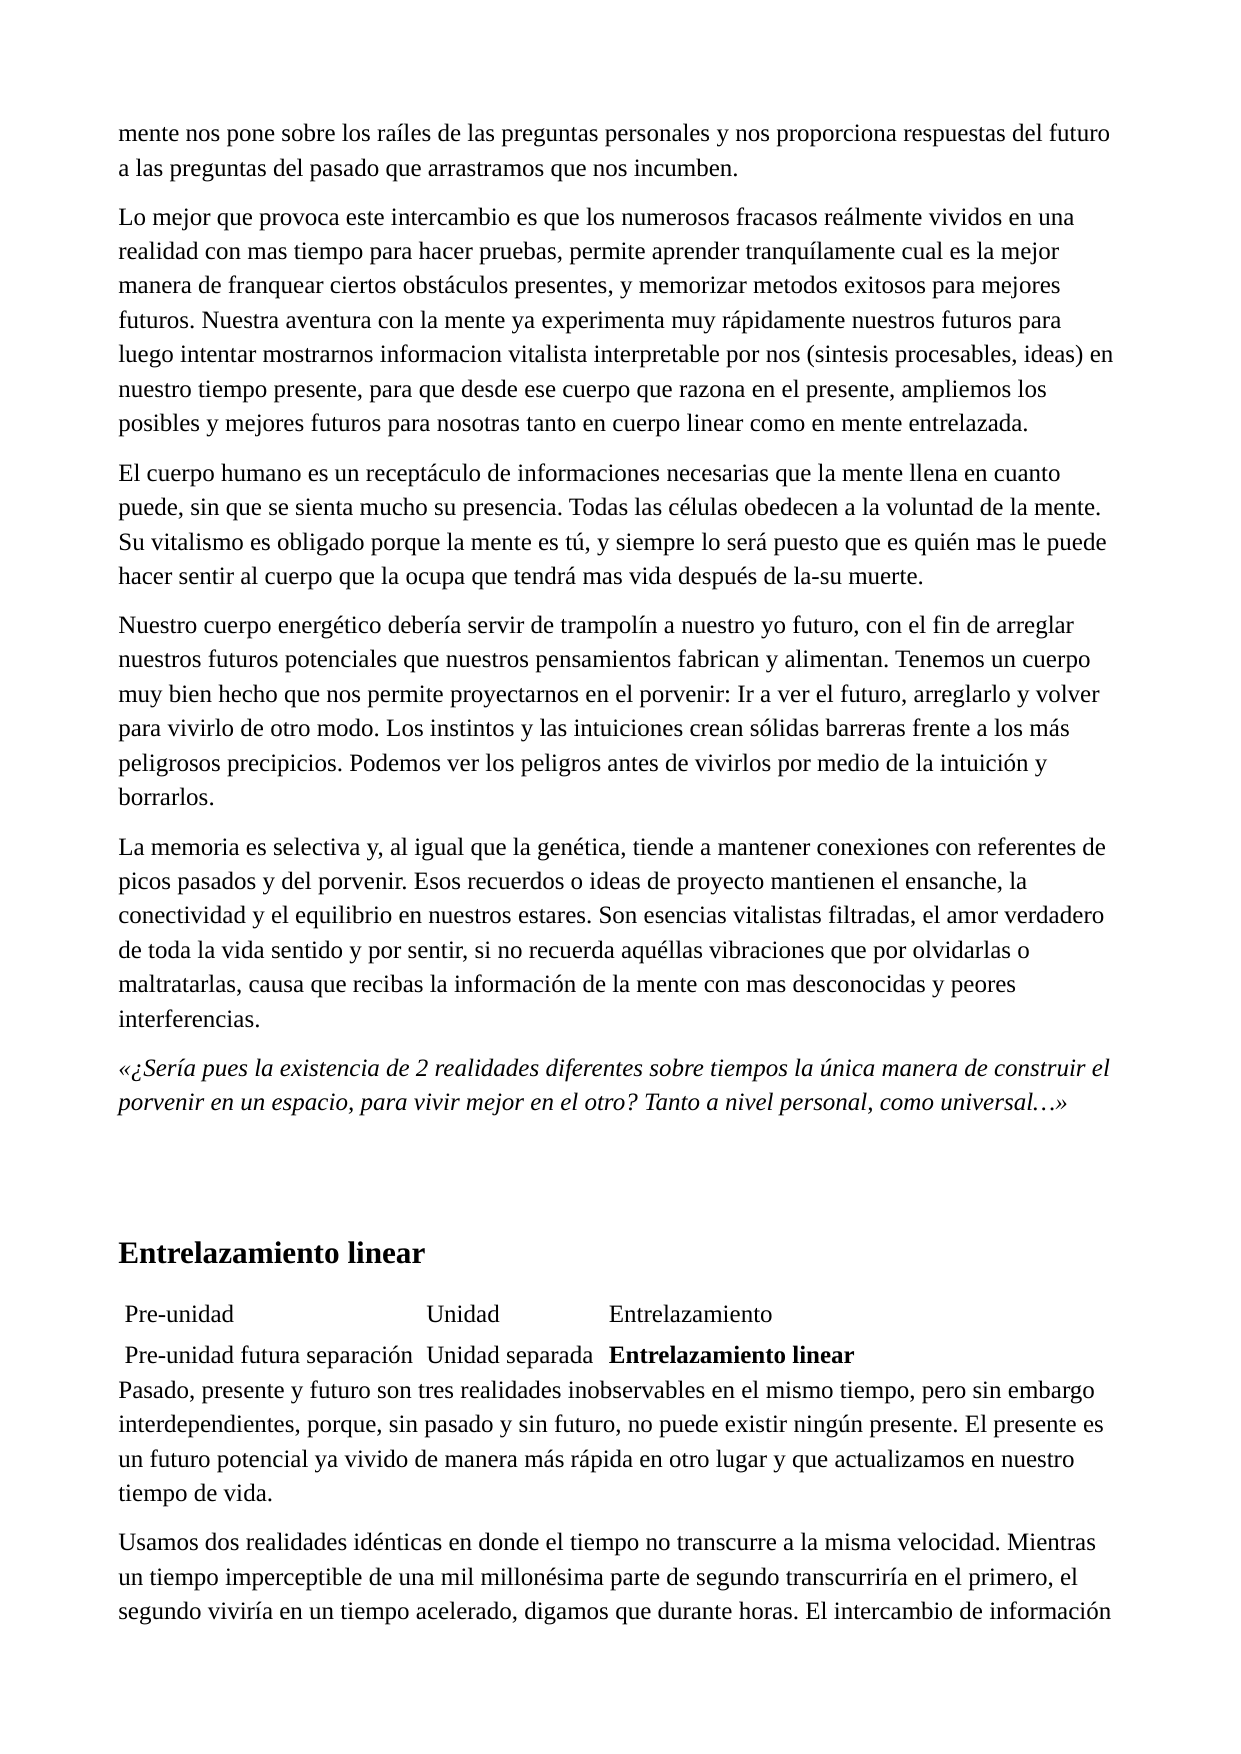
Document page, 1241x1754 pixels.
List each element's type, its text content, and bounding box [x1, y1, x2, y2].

table_cell Pre-unidad futura separación [118, 1334, 420, 1375]
text Pasado, presente y futuro son tres realidades inobservables en el mismo tiempo, pero sin embargo interdependientes, porque, sin pasado y sin futuro, no puede existir ningún presente. El presente es un futuro potencial ya vivido de manera más rápida en otro lugar y que actualizamos en nuestro tiempo de vida. [118, 1375, 1122, 1507]
text Entrelazamiento linear [118, 1235, 1122, 1271]
table_cell Unidad separada [420, 1334, 602, 1375]
table_header Unidad [420, 1293, 602, 1334]
text Lo mejor que provoca este intercambio es que los numerosos fracasos reálmente vividos en una realidad con mas tiempo para hacer pruebas, permite aprender tranquílamente cual es la mejor manera de franquear ciertos obstáculos presentes, y memorizar metodos exitosos para mejores futuros. Nuestra aventura con la mente ya experimenta muy rápidamente nuestros futuros para luego intentar mostrarnos informacion vitalista interpretable por nos (sintesis procesables, ideas) en nuestro tiempo presente, para que desde ese cuerpo que razona en el presente, ampliemos los posibles y mejores futuros para nosotras tanto en cuerpo linear como en mente entrelazada. [118, 202, 1122, 437]
table_header Pre-unidad [118, 1293, 420, 1334]
text Usamos dos realidades idénticas en donde el tiempo no transcurre a la misma velocidad. Mientras un tiempo imperceptible de una mil millonésima parte de segundo transcurriría en el primero, el segundo viviría en un tiempo acelerado, digamos que durante horas. El intercambio de información [118, 1527, 1122, 1625]
text El cuerpo humano es un receptáculo de informaciones necesarias que la mente llena en cuanto puede, sin que se sienta mucho su presencia. Todas las células obedecen a la voluntad de la mente. Su vitalismo es obligado porque la mente es tú, y siempre lo será puesto que es quién mas le puede hacer sentir al cuerpo que la ocupa que tendrá mas vida después de la-su muerte. [118, 458, 1122, 590]
text Nuestro cuerpo energético debería servir de trampolín a nuestro yo futuro, con el fin de arreglar nuestros futuros potenciales que nuestros pensamientos fabrican y alimentan. Tenemos un cuerpo muy bien hecho que nos permite proyectarnos en el porvenir: Ir a ver el futuro, arreglarlo y volver para vivirlo de otro modo. Los instintos y las intuiciones crean sólidas barreras frente a los más peligrosos precipicios. Podemos ver los peligros antes de vivirlos por medio de la intuición y borrarlos. [118, 610, 1122, 811]
text «¿Sería pues la existencia de 2 realidades diferentes sobre tiempos la única manera de construir el porvenir en un espacio, para vivir mejor en el otro? Tanto a nivel personal, como universal…» [118, 1053, 1122, 1116]
text mente nos pone sobre los raíles de las preguntas personales y nos proporciona respuestas del futuro a las preguntas del pasado que arrastramos que nos incumben. [118, 118, 1122, 181]
table_header Entrelazamiento [603, 1293, 892, 1334]
text La memoria es selectiva y, al igual que la genética, tiende a mantener conexiones con referentes de picos pasados y del porvenir. Esos recuerdos o ideas de proyecto mantienen el ensanche, la conectividad y el equilibrio en nuestros estares. Son esencias vitalistas filtradas, el amor verdadero de toda la vida sentido y por sentir, si no recuerda aquéllas vibraciones que por olvidarlas o maltratarlas, causa que recibas la información de la mente con mas desconocidas y peores interferencias. [118, 832, 1122, 1033]
table_cell Entrelazamiento linear [603, 1334, 892, 1375]
